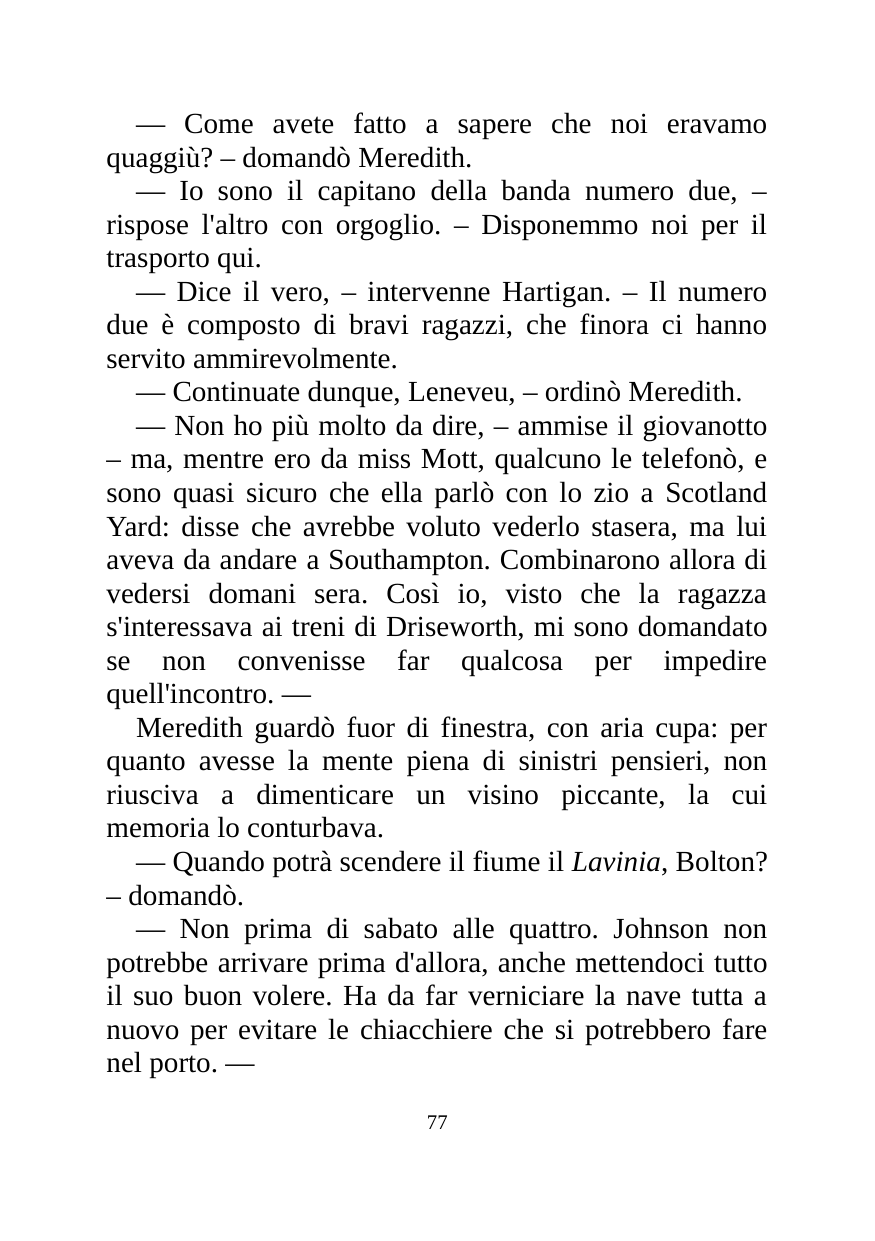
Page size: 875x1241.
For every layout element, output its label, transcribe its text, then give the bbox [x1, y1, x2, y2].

text — Non ho più molto da dire, – ammise il giovanotto – ma, mentre ero da miss Mott, qualcuno le telefonò, e sono quasi sicuro che ella parlò con lo zio a Scotland Yard: disse che avrebbe voluto vederlo stasera, ma lui aveva da andare a Southampton. Combinarono allora di vedersi domani sera. Così io, visto che la ragazza s'interessava ai treni di Driseworth, mi sono domandato se non convenisse far qualcosa per impedire quell'incontro. — [106, 408, 768, 710]
text Meredith guardò fuor di finestra, con aria cupa: per quanto avesse la mente piena di sinistri pensieri, non riusciva a dimenticare un visino piccante, la cui memoria lo conturbava. [106, 710, 768, 844]
text — Continuate dunque, Leneveu, – ordinò Meredith. [106, 374, 768, 408]
text — Io sono il capitano della banda numero due, – rispose l'altro con orgoglio. – Disponemmo noi per il trasporto qui. [106, 173, 768, 274]
text — Dice il vero, – intervenne Hartigan. – Il numero due è composto di bravi ragazzi, che finora ci hanno servito ammirevolmente. [106, 274, 768, 374]
text — Come avete fatto a sapere che noi eravamo quaggiù? – domandò Meredith. [106, 106, 768, 173]
text — Quando potrà scendere il fiume il Lavinia, Bolton? – domandò. [106, 844, 768, 911]
text — Non prima di sabato alle quattro. Johnson non potrebbe arrivare prima d'allora, anche mettendoci tutto il suo buon volere. Ha da far verniciare la nave tutta a nuovo per evitare le chiacchiere che si potrebbero fare nel porto. — [106, 911, 768, 1079]
